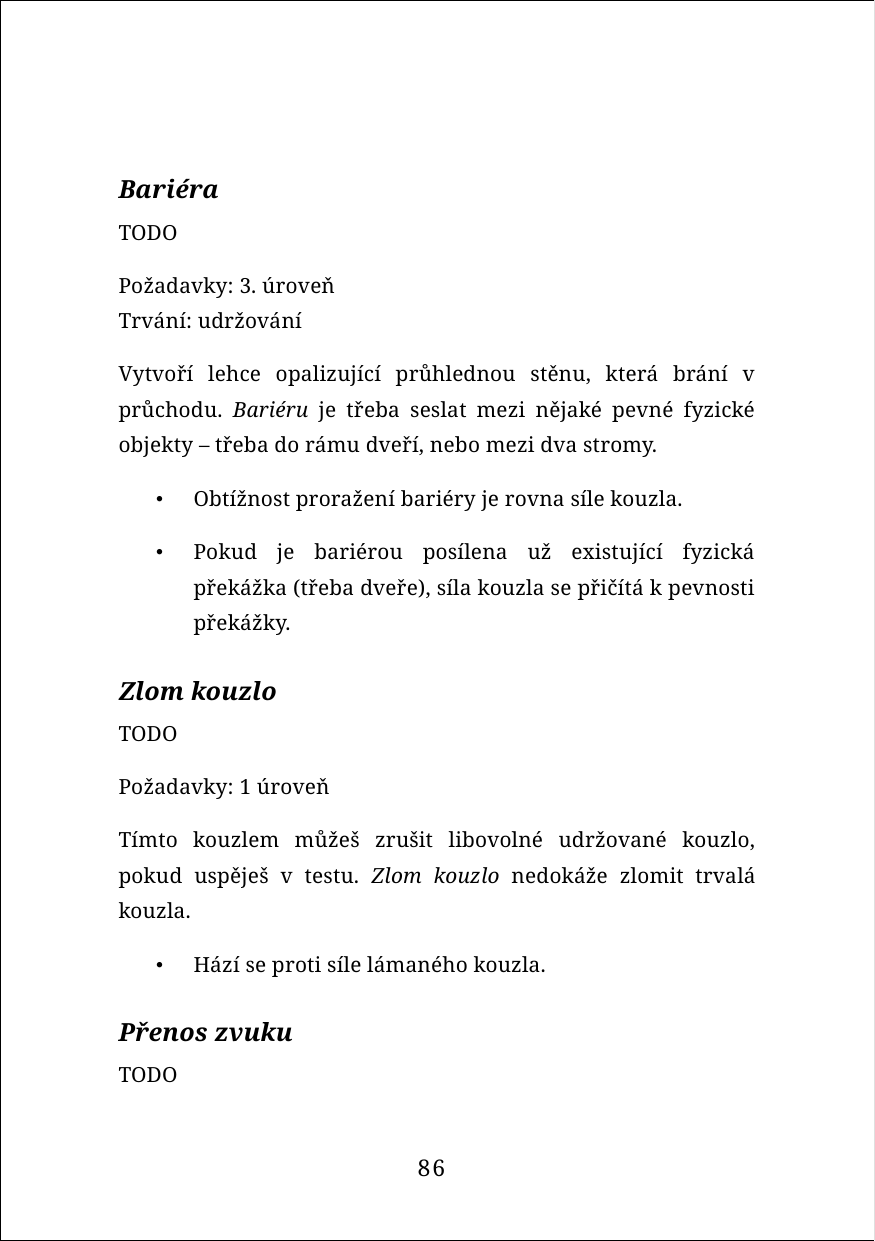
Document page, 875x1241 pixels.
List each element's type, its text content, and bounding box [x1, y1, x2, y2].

text Vytvoří lehce opalizující průhlednou stěnu, která brání v průchodu. Bariéru je třeba seslat mezi nějaké pevné fyzické objekty – třeba do rámu dveří, nebo mezi dva stromy. [118, 359, 756, 459]
list Obtížnost proražení bariéry je rovna síle kouzla. [156, 484, 756, 512]
list Pokud je bariérou posílena už existující fyzická překážka (třeba dveře), síla kouzla se přičítá k pevnosti překážky. [156, 537, 756, 637]
text TODO [118, 218, 756, 246]
text TODO [118, 1061, 756, 1089]
text Požadavky: 1 úroveň [118, 772, 756, 801]
subtitle Bariéra [118, 172, 756, 206]
text TODO [118, 719, 756, 747]
subtitle Zlom kouzlo [118, 673, 756, 707]
subtitle Přenos zvuku [118, 1015, 756, 1049]
text Tímto kouzlem můžeš zrušit libovolné udržované kouzlo, pokud uspěješ v testu. Zlom kouzlo nedokáže zlomit trvalá kouzla. [118, 825, 756, 925]
list Hází se proti síle lámaného kouzla. [156, 950, 756, 978]
text Požadavky: 3. úroveň Trvání: udržování [118, 271, 756, 335]
